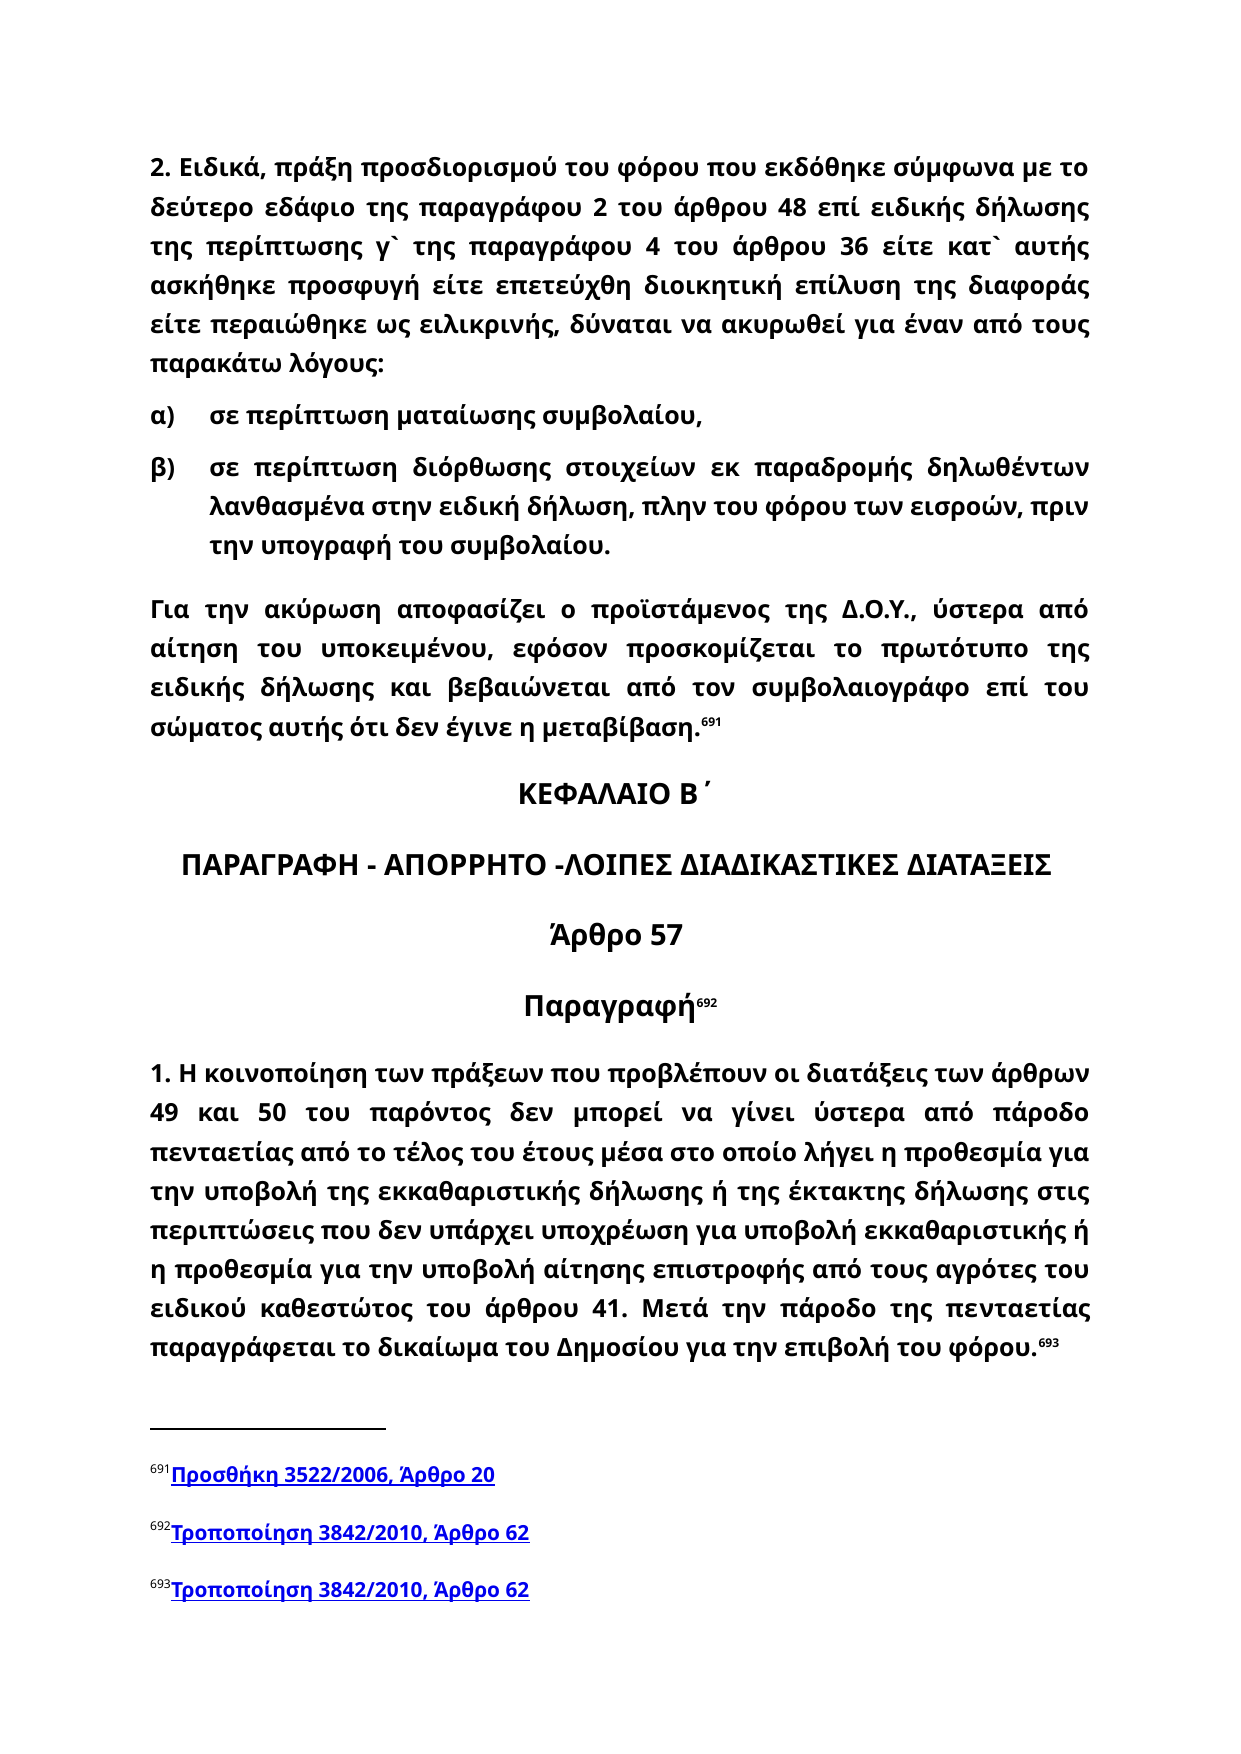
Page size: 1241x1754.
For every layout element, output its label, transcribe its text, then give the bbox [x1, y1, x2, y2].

subtitle ΚΕΦΑΛΑΙΟ Β΄ [150, 773, 1090, 813]
text 2. Ειδικά, πράξη προσδιορισμού του φόρου που εκδόθηκε σύμφωνα με το δεύτερο εδάφιο της παραγράφου 2 του άρθρου 48 επί ειδικής δήλωσης της περίπτωσης γ` της παραγράφου 4 του άρθρου 36 είτε κατ` αυτής ασκήθηκε προσφυγή είτε επετεύχθη διοικητική επίλυση της διαφοράς είτε περαιώθηκε ως ειλικρινής, δύναται να ακυρωθεί για έναν από τους παρακάτω λόγους: [150, 150, 1090, 380]
list α) σε περίπτωση ματαίωσης συμβολαίου, [150, 397, 1090, 432]
text 1. Η κοινοποίηση των πράξεων που προβλέπουν οι δια­τάξεις των άρθρων 49 και 50 του παρόντος δεν μπορεί να γίνει ύστερα από πάροδο πενταετίας από το τέλος του έτους μέσα στο οποίο λήγει η προθεσμία για την υ­ποβολή της εκκαθαριστικής δήλωσης ή της έκτακτης δήλωσης στις περιπτώσεις που δεν υπάρχει υποχρέωση για υποβολή εκκαθαριστικής ή η προθεσμία για την υπο­βολή αίτησης επιστροφής από τους αγρότες του ειδικού καθεστώτος του άρθρου 41. Μετά την πάροδο της πε­νταετίας παραγράφεται το δικαίωμα του Δημοσίου για την επιβολή του φόρου. [150, 1056, 1090, 1364]
text Τροποποίηση 3842/2010, Άρθρο 62 [150, 1518, 1090, 1546]
subtitle ΠΑΡΑΓΡΑΦΗ - ΑΠΟΡΡΗΤΟ -ΛΟΙΠΕΣ ΔΙΑΔΙΚΑΣΤΙΚΕΣ ΔΙΑΤΑΞΕΙΣ [150, 844, 1090, 884]
text Τροποποίηση 3842/2010, Άρθρο 62 [150, 1576, 1090, 1604]
text Προσθήκη 3522/2006, Άρθρο 20 [150, 1460, 1090, 1489]
subtitle Παραγραφή [150, 985, 1090, 1025]
list β) σε περίπτωση διόρθωσης στοιχείων εκ παραδρομής δηλωθέντων λανθασμένα στην ειδική δήλωση, πλην του φόρου των εισροών, πριν την υπογραφή του συμβολαίου. [150, 449, 1090, 562]
text Για την ακύρωση αποφασίζει ο προϊστάμενος της Δ.Ο.Υ., ύστερα από αίτηση του υποκειμένου, εφόσον προσκομίζεται το πρωτότυπο της ειδικής δήλωσης και βεβαιώνεται από τον συμβολαιογράφο επί του σώματος αυτής ότι δεν έγινε η μεταβίβαση. [150, 592, 1090, 743]
subtitle Άρθρο 57 [150, 914, 1090, 954]
